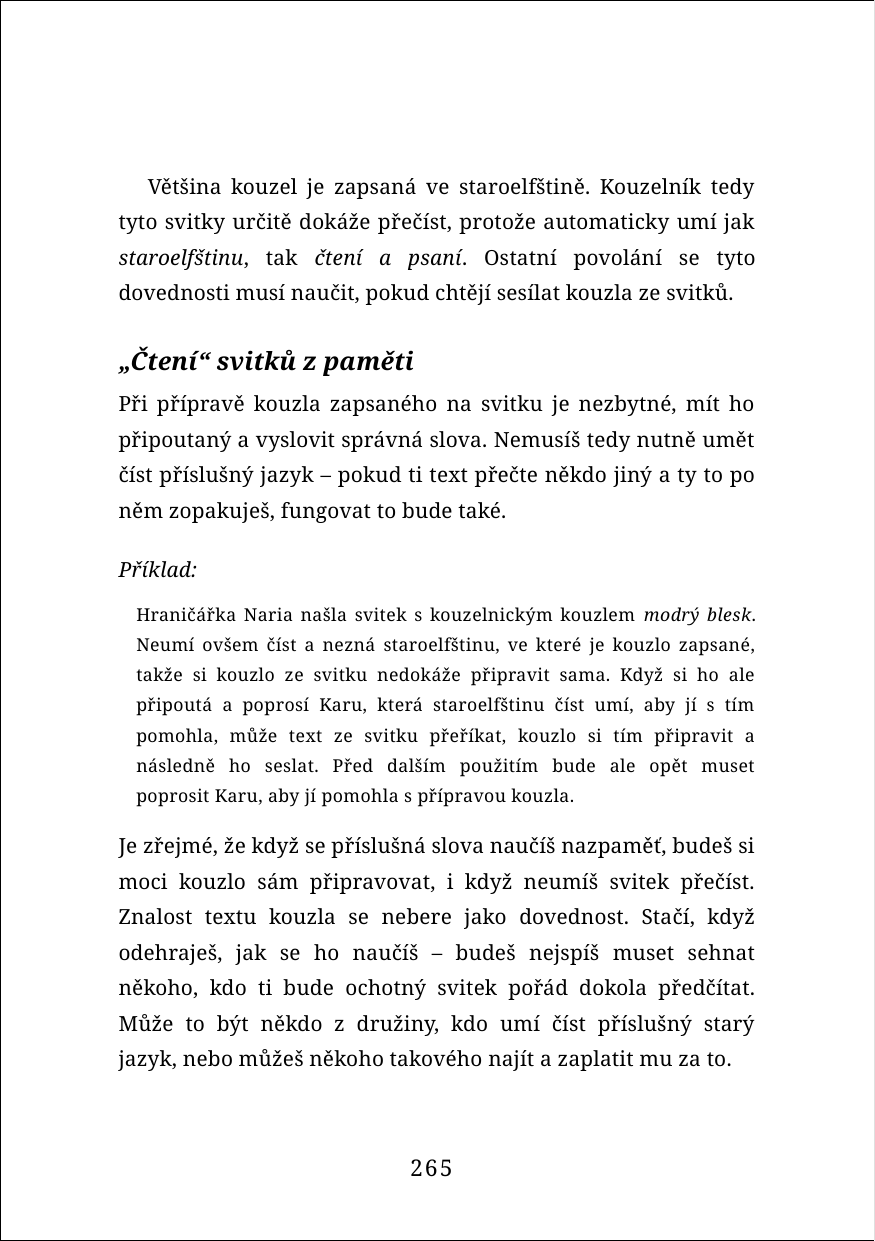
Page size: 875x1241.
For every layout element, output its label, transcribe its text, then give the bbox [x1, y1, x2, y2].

text Při přípravě kouzla zapsaného na svitku je nezbytné, mít ho připoutaný a vyslovit správná slova. Nemusíš tedy nutně umět číst příslušný jazyk – pokud ti text přečte někdo jiný a ty to po něm zopakuješ, fungovat to bude také. [118, 389, 756, 524]
subtitle „Čtení“ svitků z paměti [118, 343, 756, 377]
text Hraničářka Naria našla svitek s kouzelnickým kouzlem modrý blesk. Neumí ovšem číst a nezná staroelfštinu, ve které je kouzlo zapsané, takže si kouzlo ze svitku nedokáže připravit sama. Když si ho ale připoutá a poprosí Karu, která staroelfštinu číst umí, aby jí s tím pomohla, může text ze svitku přeříkat, kouzlo si tím připravit a následně ho seslat. Před dalším použitím bude ale opět muset poprosit Karu, aby jí pomohla s přípravou kouzla. [136, 602, 756, 808]
text Většina kouzel je zapsaná ve staroelfštině. Kouzelník tedy tyto svitky určitě dokáže přečíst, protože automaticky umí jak staroelfštinu, tak čtení a psaní. Ostatní povolání se tyto dovednosti musí naučit, pokud chtějí sesílat kouzla ze svitků. [118, 172, 756, 307]
text Příklad: [118, 555, 756, 583]
text Je zřejmé, že když se příslušná slova naučíš nazpaměť, budeš si moci kouzlo sám připravovat, i když neumíš svitek přečíst. Znalost textu kouzla se nebere jako dovednost. Stačí, když odehraješ, jak se ho naučíš – budeš nejspíš muset sehnat někoho, kdo ti bude ochotný svitek pořád dokola předčítat. Může to být někdo z družiny, kdo umí číst příslušný starý jazyk, nebo můžeš někoho takového najít a zaplatit mu za to. [118, 831, 756, 1073]
